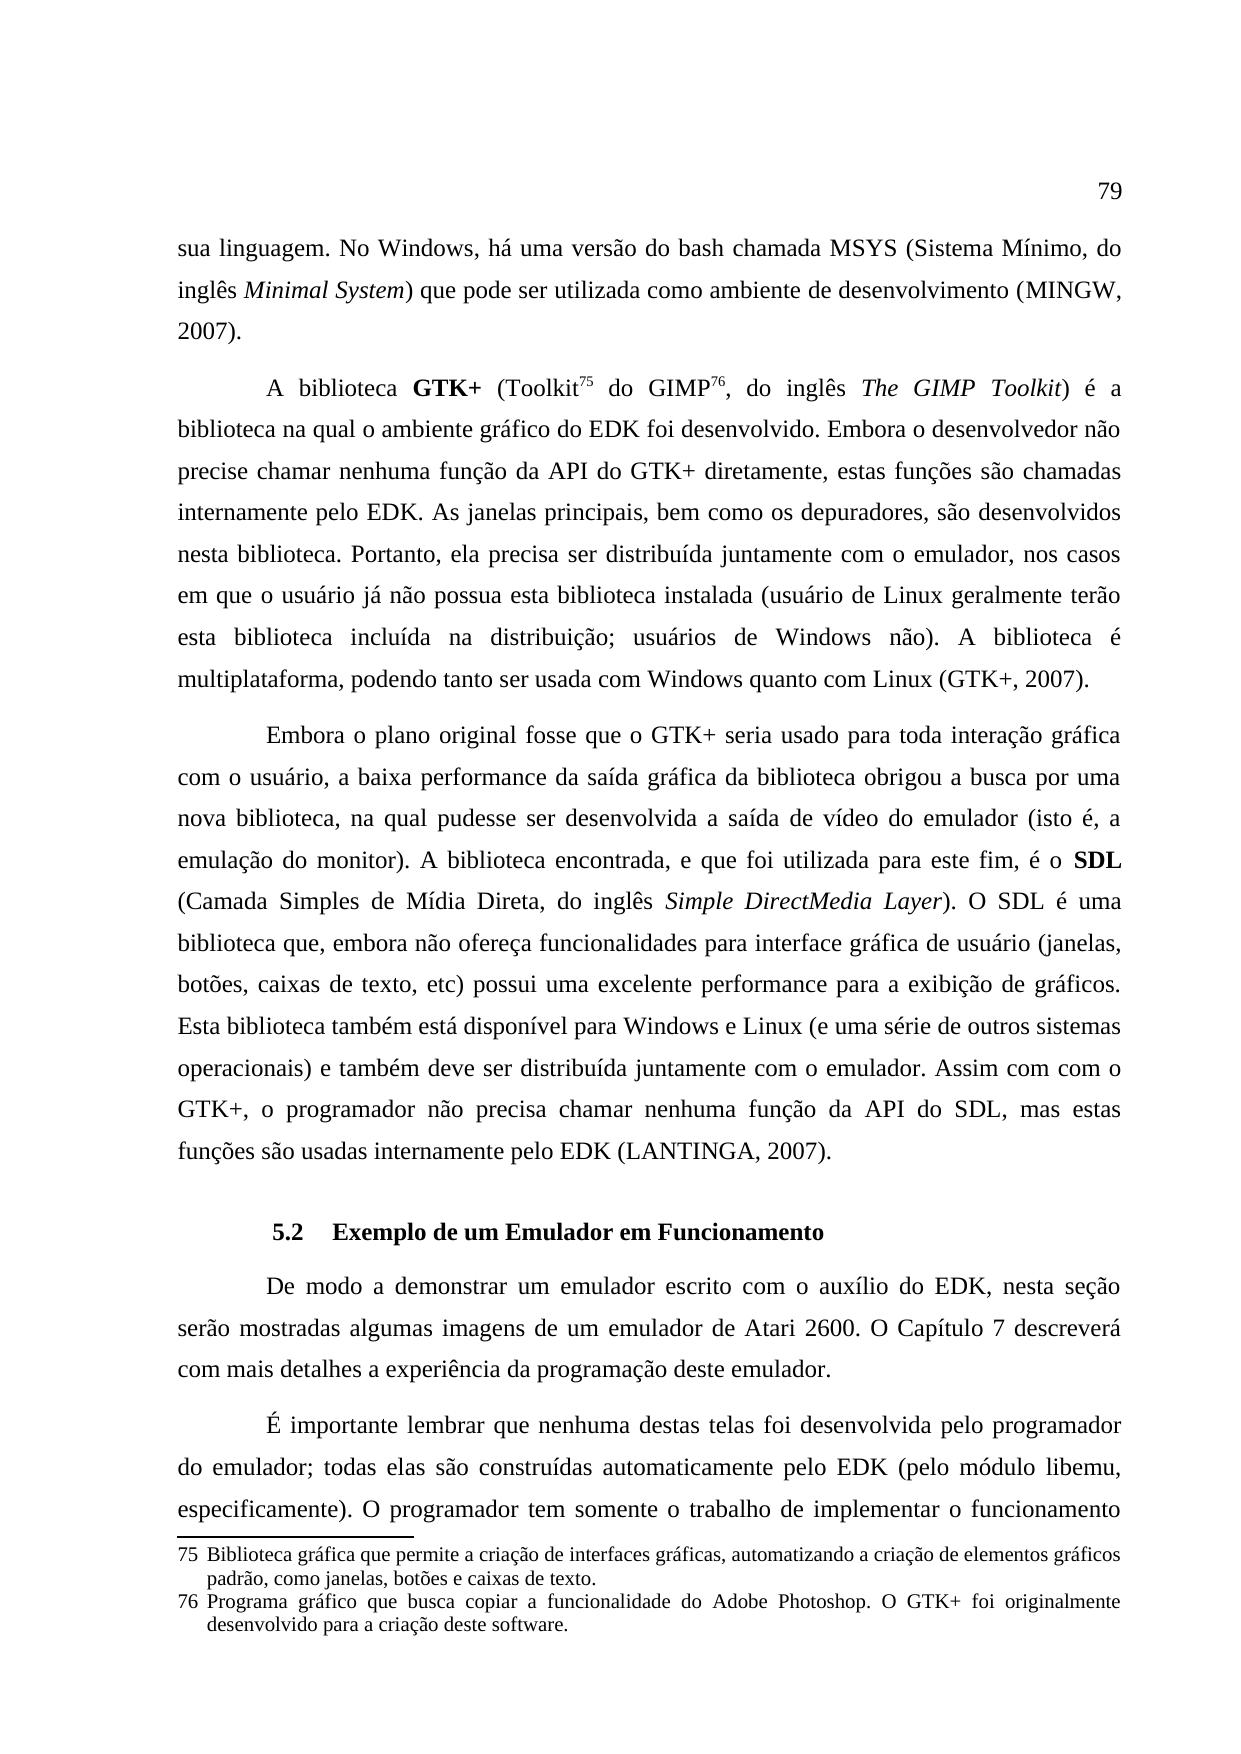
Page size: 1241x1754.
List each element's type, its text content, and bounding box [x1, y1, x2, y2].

text De modo a demonstrar um emulador escrito com o auxílio do EDK, nesta seção serão mostradas algumas imagens de um emulador de Atari 2600. O Capítulo 7 descreverá com mais detalhes a experiência da programação deste emulador. [177, 1272, 1122, 1383]
text A biblioteca GTK+ (Toolkit do GIMP, do inglês The GIMP Toolkit) é a biblioteca na qual o ambiente gráfico do EDK foi desenvolvido. Embora o desenvolvedor não precise chamar nenhuma função da API do GTK+ diretamente, estas funções são chamadas internamente pelo EDK. As janelas principais, bem como os depuradores, são desenvolvidos nesta biblioteca. Portanto, ela precisa ser distribuída juntamente com o emulador, nos casos em que o usuário já não possua esta biblioteca instalada (usuário de Linux geralmente terão esta biblioteca incluída na distribuição; usuários de Windows não). A biblioteca é multiplataforma, podendo tanto ser usada com Windows quanto com Linux (GTK+, 2007). [177, 374, 1122, 692]
text É importante lembrar que nenhuma destas telas foi desenvolvida pelo programador do emulador; todas elas são construídas automaticamente pelo EDK (pelo módulo libemu, especificamente). O programador tem somente o trabalho de implementar o funcionamento [177, 1412, 1122, 1522]
subtitle Exemplo de um Emulador em Funcionamento [177, 1218, 1122, 1246]
text Biblioteca gráfica que permite a criação de interfaces gráficas, automatizando a criação de elementos gráficos padrão, como janelas, botões e caixas de texto. [177, 1543, 1122, 1589]
text sua linguagem. No Windows, há uma versão do bash chamada MSYS (Sistema Mínimo, do inglês Minimal System) que pode ser utilizada como ambiente de desenvolvimento (MINGW, 2007). [177, 234, 1122, 345]
text Programa gráfico que busca copiar a funcionalidade do Adobe Photoshop. O GTK+ foi originalmente desenvolvido para a criação deste software. [177, 1589, 1122, 1636]
text Embora o plano original fosse que o GTK+ seria usado para toda interação gráfica com o usuário, a baixa performance da saída gráfica da biblioteca obrigou a busca por uma nova biblioteca, na qual pudesse ser desenvolvida a saída de vídeo do emulador (isto é, a emulação do monitor). A biblioteca encontrada, e que foi utilizada para este fim, é o SDL (Camada Simples de Mídia Direta, do inglês Simple DirectMedia Layer). O SDL é uma biblioteca que, embora não ofereça funcionalidades para interface gráfica de usuário (janelas, botões, caixas de texto, etc) possui uma excelente performance para a exibição de gráficos. Esta biblioteca também está disponível para Windows e Linux (e uma série de outros sistemas operacionais) e também deve ser distribuída juntamente com o emulador. Assim com com o GTK+, o programador não precisa chamar nenhuma função da API do SDL, mas estas funções são usadas internamente pelo EDK (LANTINGA, 2007). [177, 721, 1122, 1164]
